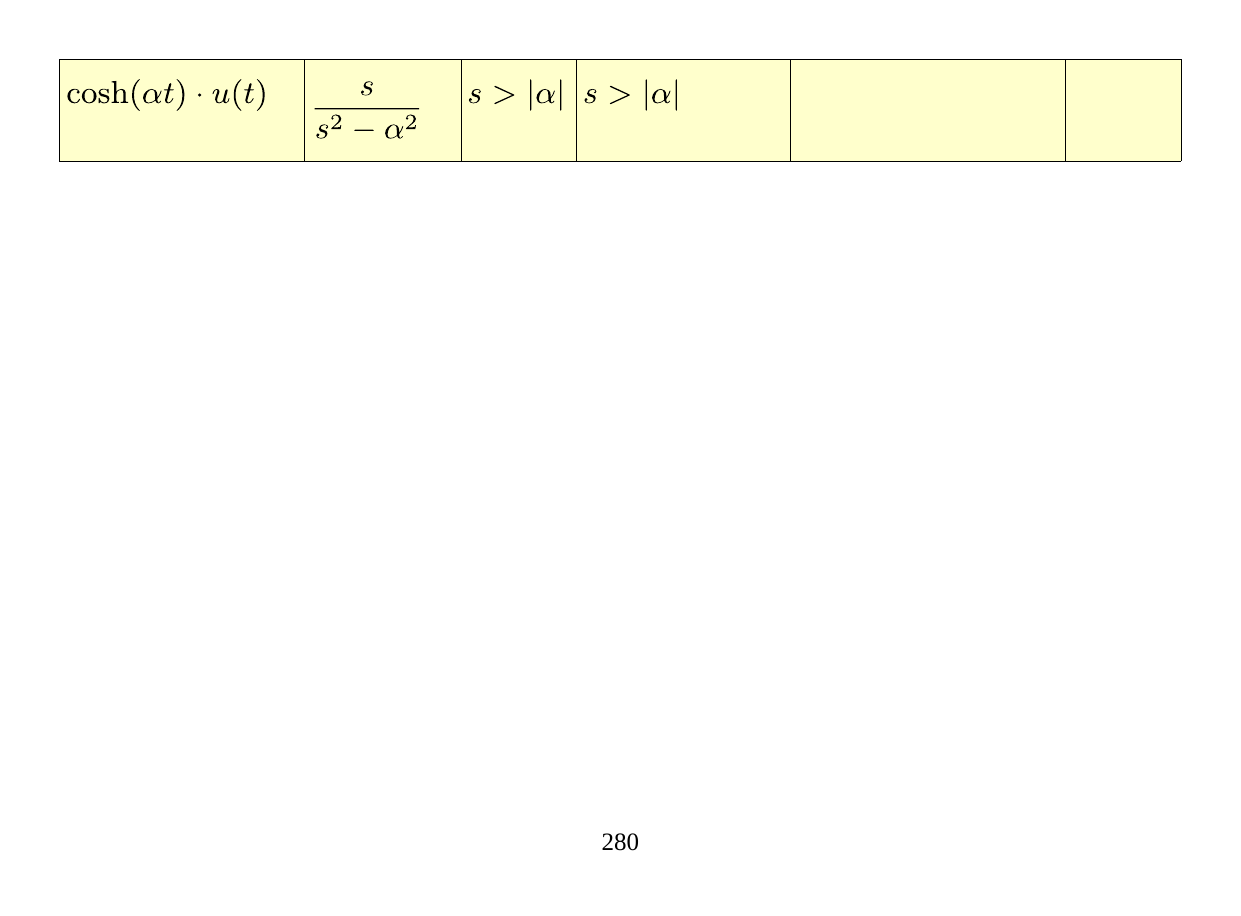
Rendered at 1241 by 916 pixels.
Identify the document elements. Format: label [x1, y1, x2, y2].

table_cell [577, 60, 790, 161]
table_cell [305, 60, 461, 161]
table_cell [791, 60, 1065, 161]
table_cell [60, 60, 304, 161]
table_cell [1066, 60, 1181, 161]
table_cell [462, 60, 576, 161]
